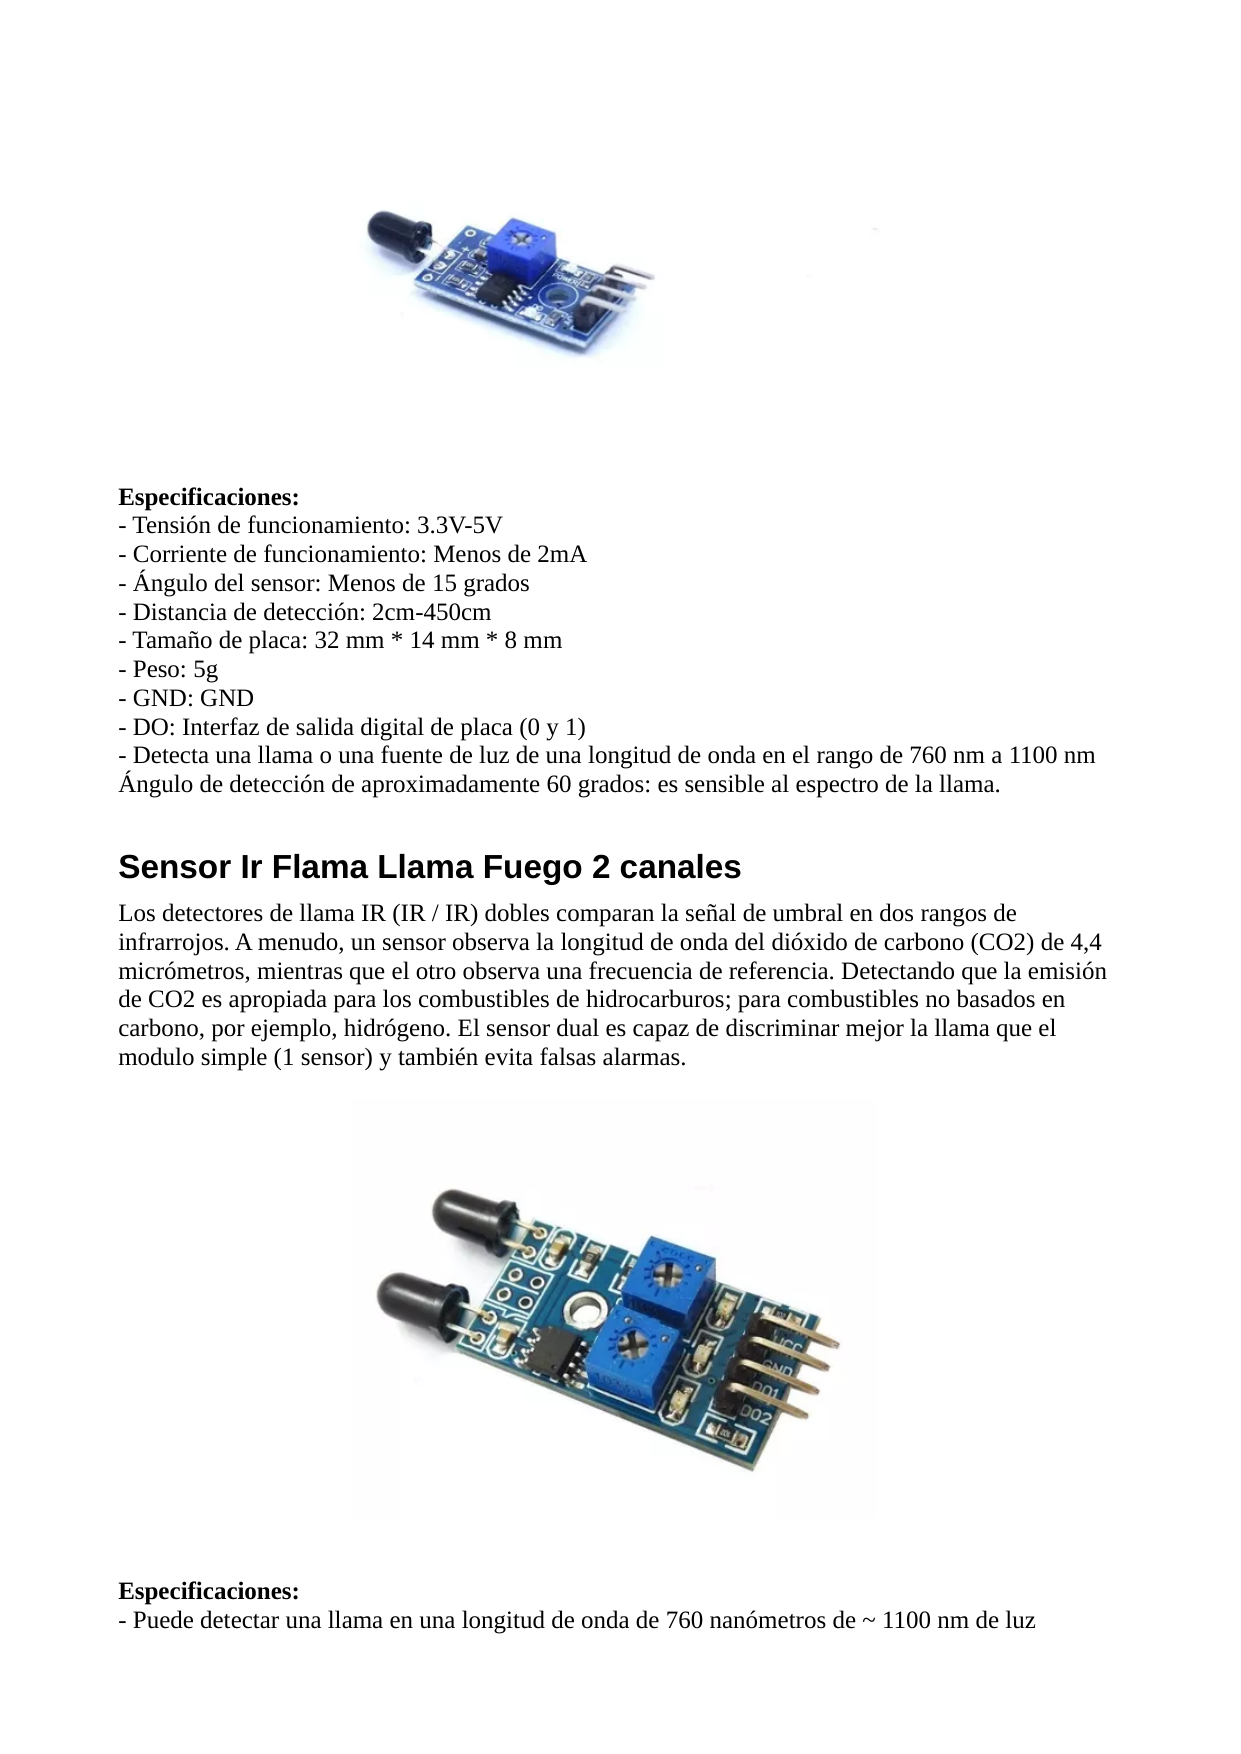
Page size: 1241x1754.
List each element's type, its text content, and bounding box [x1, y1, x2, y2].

text - Distancia de detección: 2cm-450cm [118, 597, 1122, 625]
text - Tamaño de placa: 32 mm * 14 mm * 8 mm [118, 625, 1122, 654]
text - Ángulo del sensor: Menos de 15 grados [118, 568, 1122, 597]
text - DO: Interfaz de salida digital de placa (0 y 1) [118, 712, 1122, 740]
text - Corriente de funcionamiento: Menos de 2mA [118, 539, 1122, 568]
text - GND: GND [118, 683, 1122, 712]
text - Puede detectar una llama en una longitud de onda de 760 nanómetros de ~ 1100 nm de luz [118, 1605, 1122, 1633]
text Los detectores de llama IR (IR / IR) dobles comparan la señal de umbral en dos rangos de infrarrojos. A menudo, un sensor observa la longitud de onda del dióxido de carbono (CO2) de 4,4 micrómetros, mientras que el otro observa una frecuencia de referencia. Detectando que la emisión de CO2 es apropiada para los combustibles de hidrocarburos; para combustibles no basados en carbono, por ejemplo, hidrógeno. El sensor dual es capaz de discriminar mejor la llama que el modulo simple (1 sensor) y también evita falsas alarmas. [118, 898, 1122, 1071]
text - Peso: 5g [118, 654, 1122, 683]
text Ángulo de detección de aproximadamente 60 grados: es sensible al espectro de la llama. [118, 769, 1122, 798]
subtitle Sensor Ir Flama Llama Fuego 2 canales [118, 847, 1122, 886]
picture [332, 146, 908, 424]
text Especificaciones: [118, 482, 1122, 510]
text - Tensión de funcionamiento: 3.3V-5V [118, 510, 1122, 539]
text - Detecta una llama o una fuente de luz de una longitud de onda en el rango de 760 nm a 1100 nm [118, 740, 1122, 769]
picture [351, 1099, 889, 1519]
text Especificaciones: [118, 1576, 1122, 1605]
